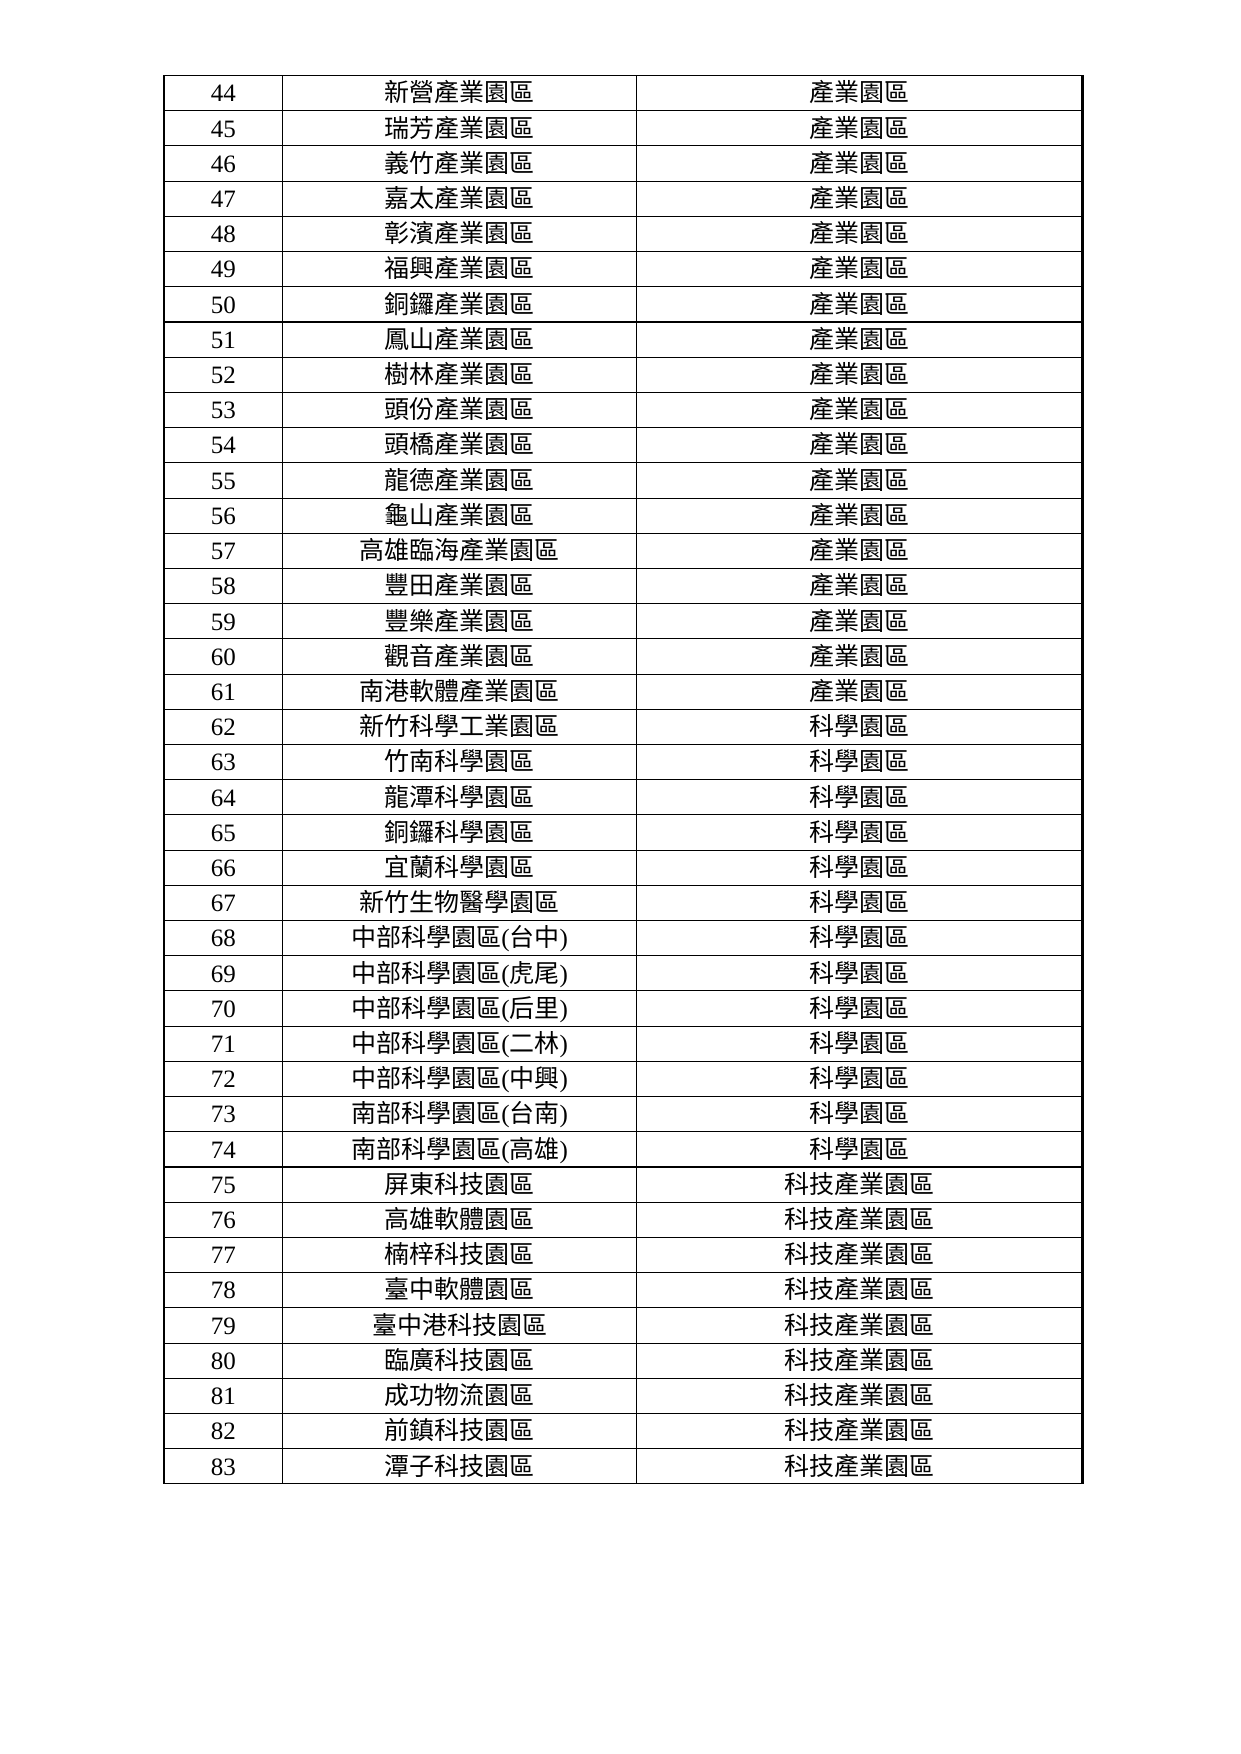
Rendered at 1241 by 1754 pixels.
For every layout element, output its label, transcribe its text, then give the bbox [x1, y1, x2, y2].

table_cell 57 [165, 534, 282, 568]
table_cell 產業園區 [637, 604, 1081, 638]
table_cell 65 [165, 815, 282, 849]
table_cell 科學園區 [637, 1097, 1081, 1131]
table_cell 科學園區 [637, 886, 1081, 920]
table_cell 產業園區 [637, 675, 1081, 709]
table_cell 義竹產業園區 [283, 146, 636, 181]
table_cell 臨廣科技園區 [283, 1344, 636, 1378]
table_cell 76 [165, 1203, 282, 1237]
table_cell 50 [165, 287, 282, 321]
table_cell 產業園區 [637, 393, 1081, 427]
table_cell 產業園區 [637, 287, 1081, 321]
table_cell 產業園區 [637, 111, 1081, 145]
table_cell 科技產業園區 [637, 1203, 1081, 1237]
table_cell 科技產業園區 [637, 1344, 1081, 1378]
table_cell 產業園區 [637, 252, 1081, 286]
table_cell 80 [165, 1344, 282, 1378]
table_cell 中部科學園區(二林) [283, 1027, 636, 1061]
table_cell 高雄軟體園區 [283, 1203, 636, 1237]
table_cell 楠梓科技園區 [283, 1238, 636, 1272]
table_cell 51 [165, 323, 282, 357]
table_cell 69 [165, 956, 282, 990]
table_cell 63 [165, 745, 282, 779]
table_cell 74 [165, 1132, 282, 1166]
table_cell 科技產業園區 [637, 1414, 1081, 1448]
table_cell 科學園區 [637, 745, 1081, 779]
table_cell 龜山產業園區 [283, 499, 636, 533]
table_cell 產業園區 [637, 463, 1081, 497]
table_cell 屏東科技園區 [283, 1168, 636, 1202]
table_cell 科學園區 [637, 921, 1081, 955]
table_cell 56 [165, 499, 282, 533]
table_cell 臺中軟體園區 [283, 1273, 636, 1307]
table_cell 觀音產業園區 [283, 639, 636, 673]
table_cell 45 [165, 111, 282, 145]
table_cell 71 [165, 1027, 282, 1061]
table_cell 科學園區 [637, 956, 1081, 990]
table_cell 44 [165, 76, 282, 110]
table_cell 產業園區 [637, 534, 1081, 568]
table_cell 產業園區 [637, 358, 1081, 392]
table_cell 潭子科技園區 [283, 1449, 636, 1483]
table_cell 75 [165, 1168, 282, 1202]
table_cell 58 [165, 569, 282, 603]
table_cell 73 [165, 1097, 282, 1131]
table_cell 產業園區 [637, 217, 1081, 251]
table_cell 中部科學園區(虎尾) [283, 956, 636, 990]
table_cell 科學園區 [637, 780, 1081, 814]
table_cell 科學園區 [637, 1062, 1081, 1096]
table_cell 72 [165, 1062, 282, 1096]
table_cell 產業園區 [637, 639, 1081, 673]
table_cell 48 [165, 217, 282, 251]
table_cell 科學園區 [637, 710, 1081, 744]
table_cell 59 [165, 604, 282, 638]
table_cell 科技產業園區 [637, 1238, 1081, 1272]
table_cell 科技產業園區 [637, 1273, 1081, 1307]
table_cell 83 [165, 1449, 282, 1483]
table_cell 產業園區 [637, 76, 1081, 110]
table_cell 新營產業園區 [283, 76, 636, 110]
table_cell 臺中港科技園區 [283, 1308, 636, 1342]
table_cell 64 [165, 780, 282, 814]
table_cell 70 [165, 991, 282, 1026]
table_cell 77 [165, 1238, 282, 1272]
table_cell 47 [165, 182, 282, 216]
table_cell 科技產業園區 [637, 1449, 1081, 1483]
table_cell 瑞芳產業園區 [283, 111, 636, 145]
table_cell 竹南科學園區 [283, 745, 636, 779]
table_cell 產業園區 [637, 428, 1081, 462]
table_cell 成功物流園區 [283, 1379, 636, 1413]
table_cell 彰濱產業園區 [283, 217, 636, 251]
table_cell 54 [165, 428, 282, 462]
table_cell 科技產業園區 [637, 1379, 1081, 1413]
table_cell 產業園區 [637, 499, 1081, 533]
table_cell 78 [165, 1273, 282, 1307]
table_cell 龍潭科學園區 [283, 780, 636, 814]
table_cell 鳳山產業園區 [283, 323, 636, 357]
table_cell 新竹科學工業園區 [283, 710, 636, 744]
table_cell 68 [165, 921, 282, 955]
table_cell 79 [165, 1308, 282, 1342]
table_cell 產業園區 [637, 323, 1081, 357]
table_cell 福興產業園區 [283, 252, 636, 286]
table_cell 53 [165, 393, 282, 427]
table_cell 嘉太產業園區 [283, 182, 636, 216]
table_cell 產業園區 [637, 146, 1081, 181]
table_cell 科技產業園區 [637, 1308, 1081, 1342]
table_cell 81 [165, 1379, 282, 1413]
table_cell 中部科學園區(中興) [283, 1062, 636, 1096]
table_cell 科學園區 [637, 851, 1081, 885]
table_cell 前鎮科技園區 [283, 1414, 636, 1448]
table_cell 南部科學園區(高雄) [283, 1132, 636, 1166]
table_cell 46 [165, 146, 282, 181]
table_cell 樹林產業園區 [283, 358, 636, 392]
table_cell 中部科學園區(后里) [283, 991, 636, 1026]
table_cell 產業園區 [637, 569, 1081, 603]
table_cell 66 [165, 851, 282, 885]
table_cell 頭橋產業園區 [283, 428, 636, 462]
table_cell 科學園區 [637, 991, 1081, 1026]
table_cell 科學園區 [637, 1027, 1081, 1061]
table_cell 52 [165, 358, 282, 392]
table_cell 南港軟體產業園區 [283, 675, 636, 709]
table_cell 產業園區 [637, 182, 1081, 216]
table_cell 55 [165, 463, 282, 497]
table_cell 中部科學園區(台中) [283, 921, 636, 955]
table_cell 科技產業園區 [637, 1168, 1081, 1202]
table_cell 科學園區 [637, 1132, 1081, 1166]
table_cell 龍德產業園區 [283, 463, 636, 497]
table_cell 南部科學園區(台南) [283, 1097, 636, 1131]
table_cell 新竹生物醫學園區 [283, 886, 636, 920]
table_cell 62 [165, 710, 282, 744]
table_cell 67 [165, 886, 282, 920]
table_cell 科學園區 [637, 815, 1081, 849]
table_cell 60 [165, 639, 282, 673]
table_cell 49 [165, 252, 282, 286]
table_cell 61 [165, 675, 282, 709]
table_cell 頭份產業園區 [283, 393, 636, 427]
table_cell 豐田產業園區 [283, 569, 636, 603]
table_cell 宜蘭科學園區 [283, 851, 636, 885]
table_cell 82 [165, 1414, 282, 1448]
table_cell 豐樂產業園區 [283, 604, 636, 638]
table_cell 銅鑼產業園區 [283, 287, 636, 321]
table_cell 高雄臨海產業園區 [283, 534, 636, 568]
table_cell 銅鑼科學園區 [283, 815, 636, 849]
